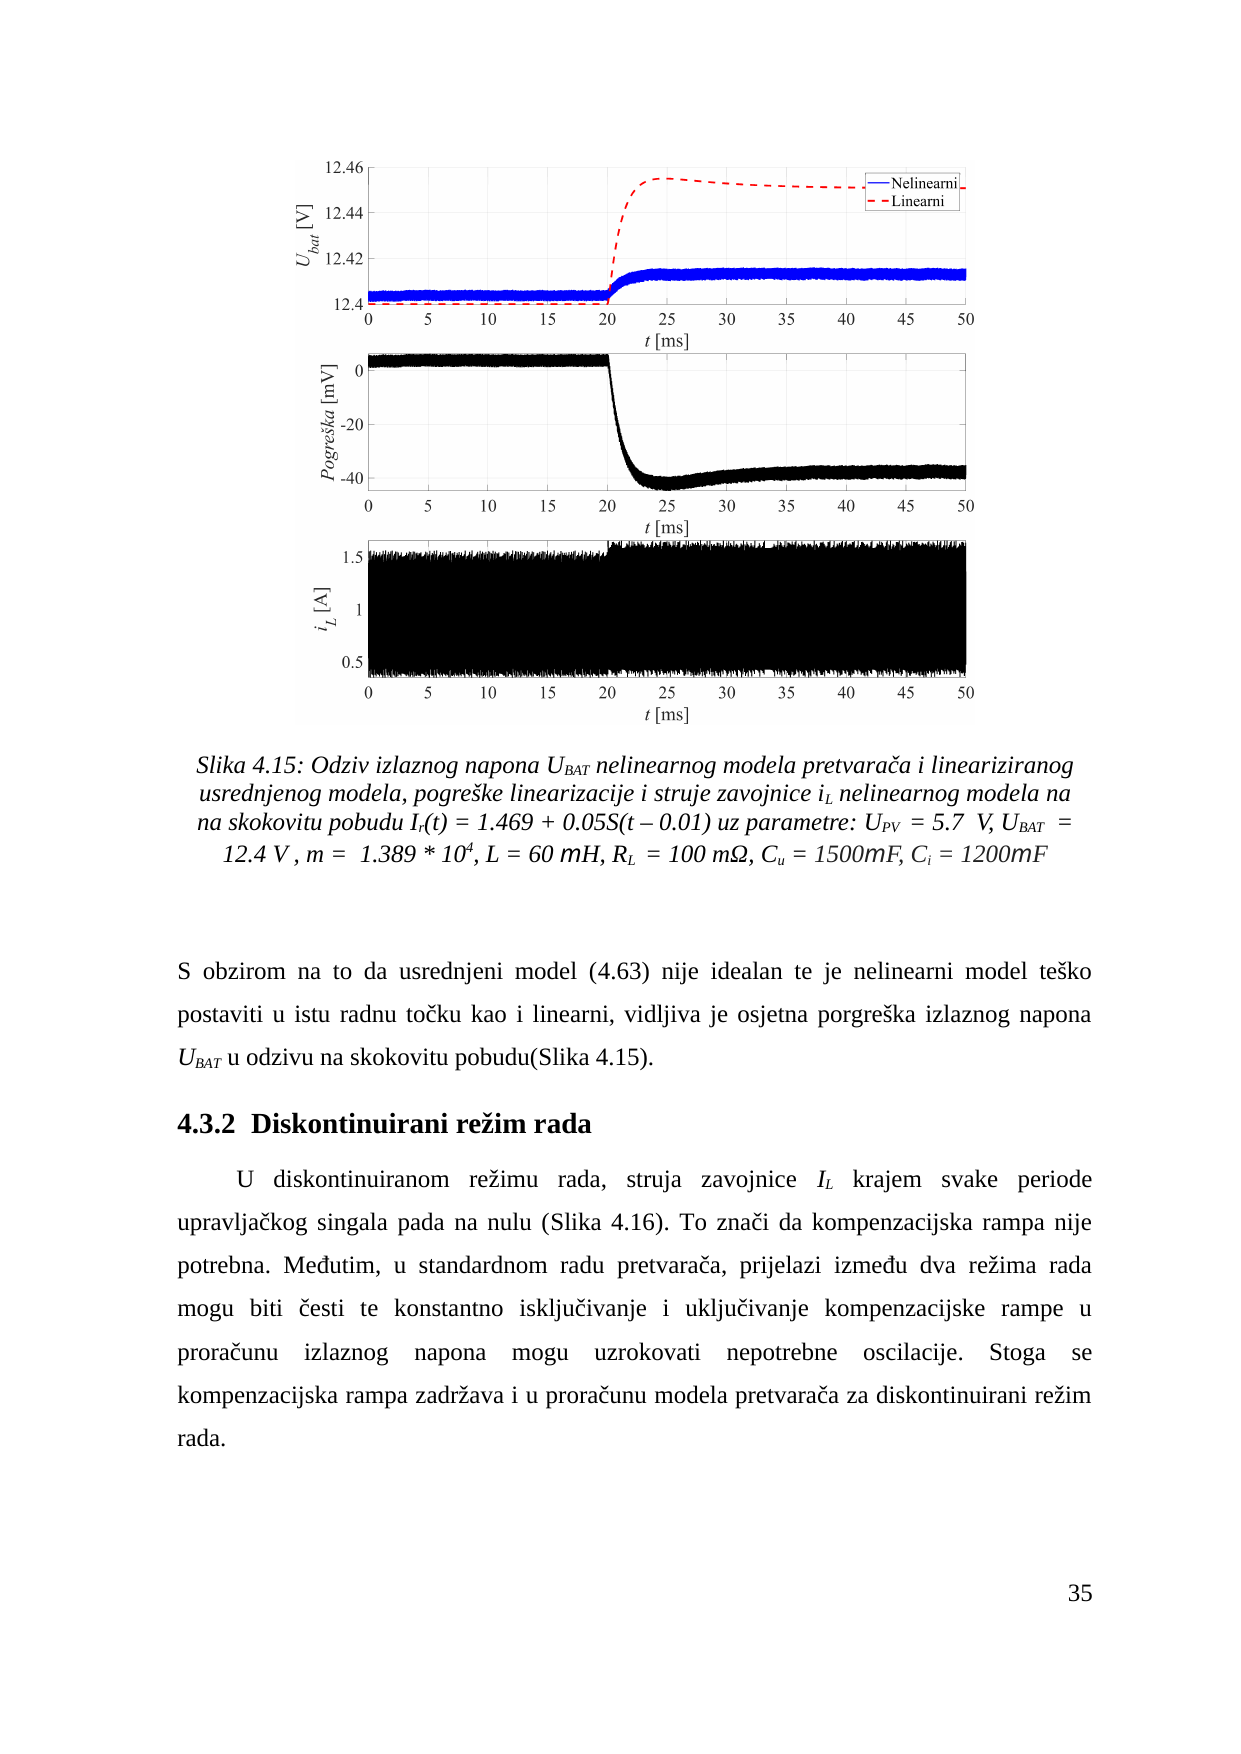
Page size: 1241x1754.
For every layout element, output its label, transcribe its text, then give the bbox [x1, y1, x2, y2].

text S obzirom na to da usrednjeni model (4.63) nije idealan te je nelinearni model teško postaviti u istu radnu točku kao i linearni, vidljiva je osjetna porgreška izlaznog napona UBAT u odzivu na skokovitu pobudu(Slika 4.15). [177, 956, 1093, 1071]
subtitle Diskontinuirani režim rada [177, 1106, 1093, 1140]
picture [295, 160, 975, 725]
text Slika 4.15: Odziv izlaznog napona UBAT nelinearnog modela pretvarača i lineariziranog usrednjenog modela, pogreške linearizacije i struje zavojnice iL nelinearnog modela na na skokovitu pobudu Ir(t) = 1.469 + 0.05S(t – 0.01) uz parametre: UPV = 5.7 V, UBAT = 12.4 V , m = 1.389 * 104, L = 60 mH, RL = 100 mΩ, Cu = 1500mF, Ci = 1200mF [194, 750, 1075, 870]
text U diskontinuiranom režimu rada, struja zavojnice IL krajem svake periode upravljačkog singala pada na nulu (Slika 4.16). To znači da kompenzacijska rampa nije potrebna. Međutim, u standardnom radu pretvarača, prijelazi između dva režima rada mogu biti česti te konstantno isključivanje i uključivanje kompenzacijske rampe u proračunu izlaznog napona mogu uzrokovati nepotrebne oscilacije. Stoga se kompenzacijska rampa zadržava i u proračunu modela pretvarača za diskontinuirani režim rada. [177, 1164, 1093, 1452]
